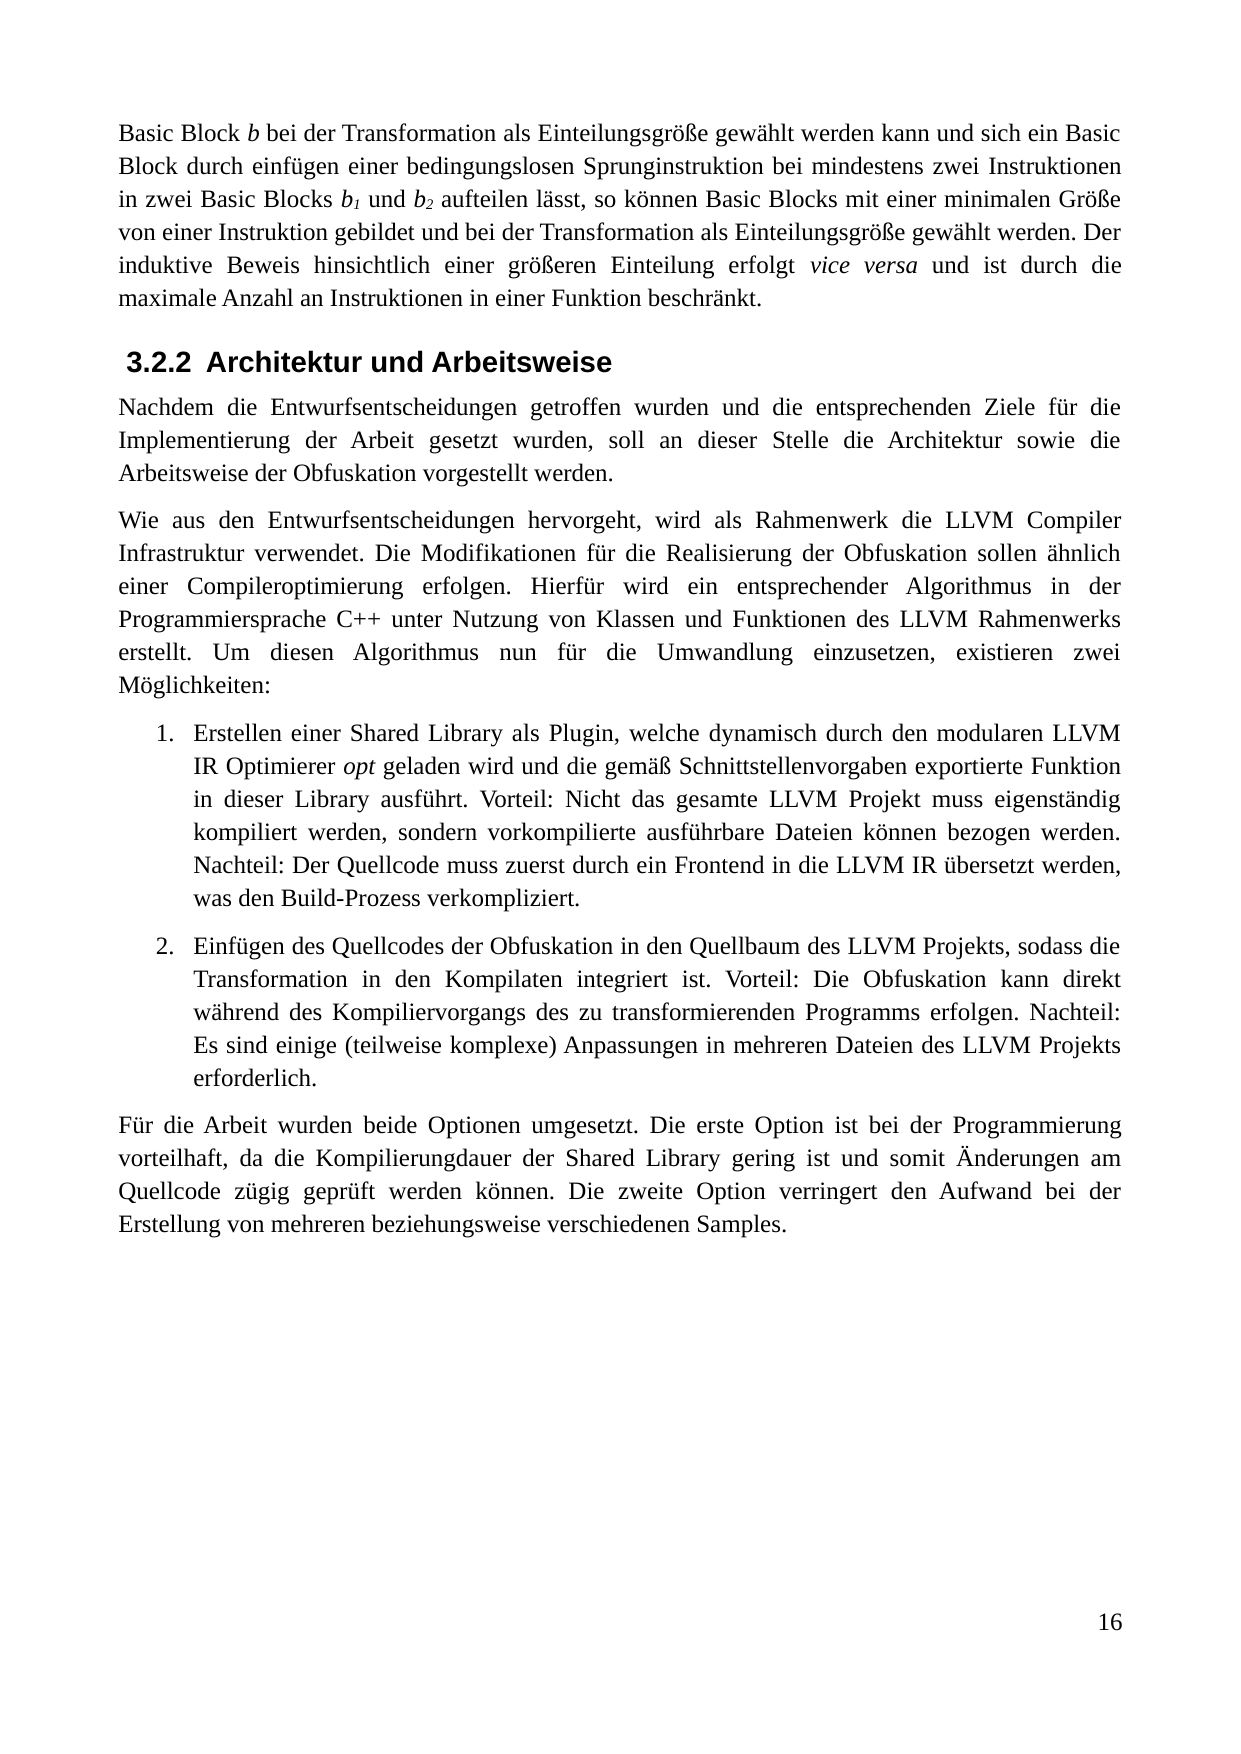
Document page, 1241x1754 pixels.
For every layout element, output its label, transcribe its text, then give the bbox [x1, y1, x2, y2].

text Wie aus den Entwurfsentscheidungen hervorgeht, wird als Rahmenwerk die LLVM Compiler Infrastruktur verwendet. Die Modifikationen für die Realisierung der Obfuskation sollen ähnlich einer Compileroptimierung erfolgen. Hierfür wird ein entsprechender Algorithmus in der Programmiersprache C++ unter Nutzung von Klassen und Funktionen des LLVM Rahmenwerks erstellt. Um diesen Algorithmus nun für die Umwandlung einzusetzen, existieren zwei Möglichkeiten: [118, 505, 1122, 699]
text Basic Block b bei der Transformation als Einteilungsgröße gewählt werden kann und sich ein Basic Block durch einfügen einer bedingungslosen Sprunginstruktion bei mindestens zwei Instruktionen in zwei Basic Blocks b1 und b2 aufteilen lässt, so können Basic Blocks mit einer minimalen Größe von einer Instruktion gebildet und bei der Transformation als Einteilungsgröße gewählt werden. Der induktive Beweis hinsichtlich einer größeren Einteilung erfolgt vice versa und ist durch die maximale Anzahl an Instruktionen in einer Funktion beschränkt. [118, 118, 1122, 312]
text Nachdem die Entwurfsentscheidungen getroffen wurden und die entsprechenden Ziele für die Implementierung der Arbeit gesetzt wurden, soll an dieser Stelle die Architektur sowie die Arbeitsweise der Obfuskation vorgestellt werden. [118, 392, 1122, 486]
subtitle Architektur und Arbeitsweise [118, 345, 1122, 379]
list Einfügen des Quellcodes der Obfuskation in den Quellbaum des LLVM Projekts, sodass die Transformation in den Kompilaten integriert ist. Vorteil: Die Obfuskation kann direkt während des Kompiliervorgangs des zu transformierenden Programms erfolgen. Nachteil: Es sind einige (teilweise komplexe) Anpassungen in mehreren Dateien des LLVM Projekts erforderlich. [156, 931, 1122, 1092]
text Für die Arbeit wurden beide Optionen umgesetzt. Die erste Option ist bei der Programmierung vorteilhaft, da die Kompilierungdauer der Shared Library gering ist und somit Änderungen am Quellcode zügig geprüft werden können. Die zweite Option verringert den Aufwand bei der Erstellung von mehreren beziehungsweise verschiedenen Samples. [118, 1110, 1122, 1238]
list Erstellen einer Shared Library als Plugin, welche dynamisch durch den modularen LLVM IR Optimierer opt geladen wird und die gemäß Schnittstellenvorgaben exportierte Funktion in dieser Library ausführt. Vorteil: Nicht das gesamte LLVM Projekt muss eigenständig kompiliert werden, sondern vorkompilierte ausführbare Dateien können bezogen werden. Nachteil: Der Quellcode muss zuerst durch ein Frontend in die LLVM IR übersetzt werden, was den Build-Prozess verkompliziert. [156, 718, 1122, 912]
